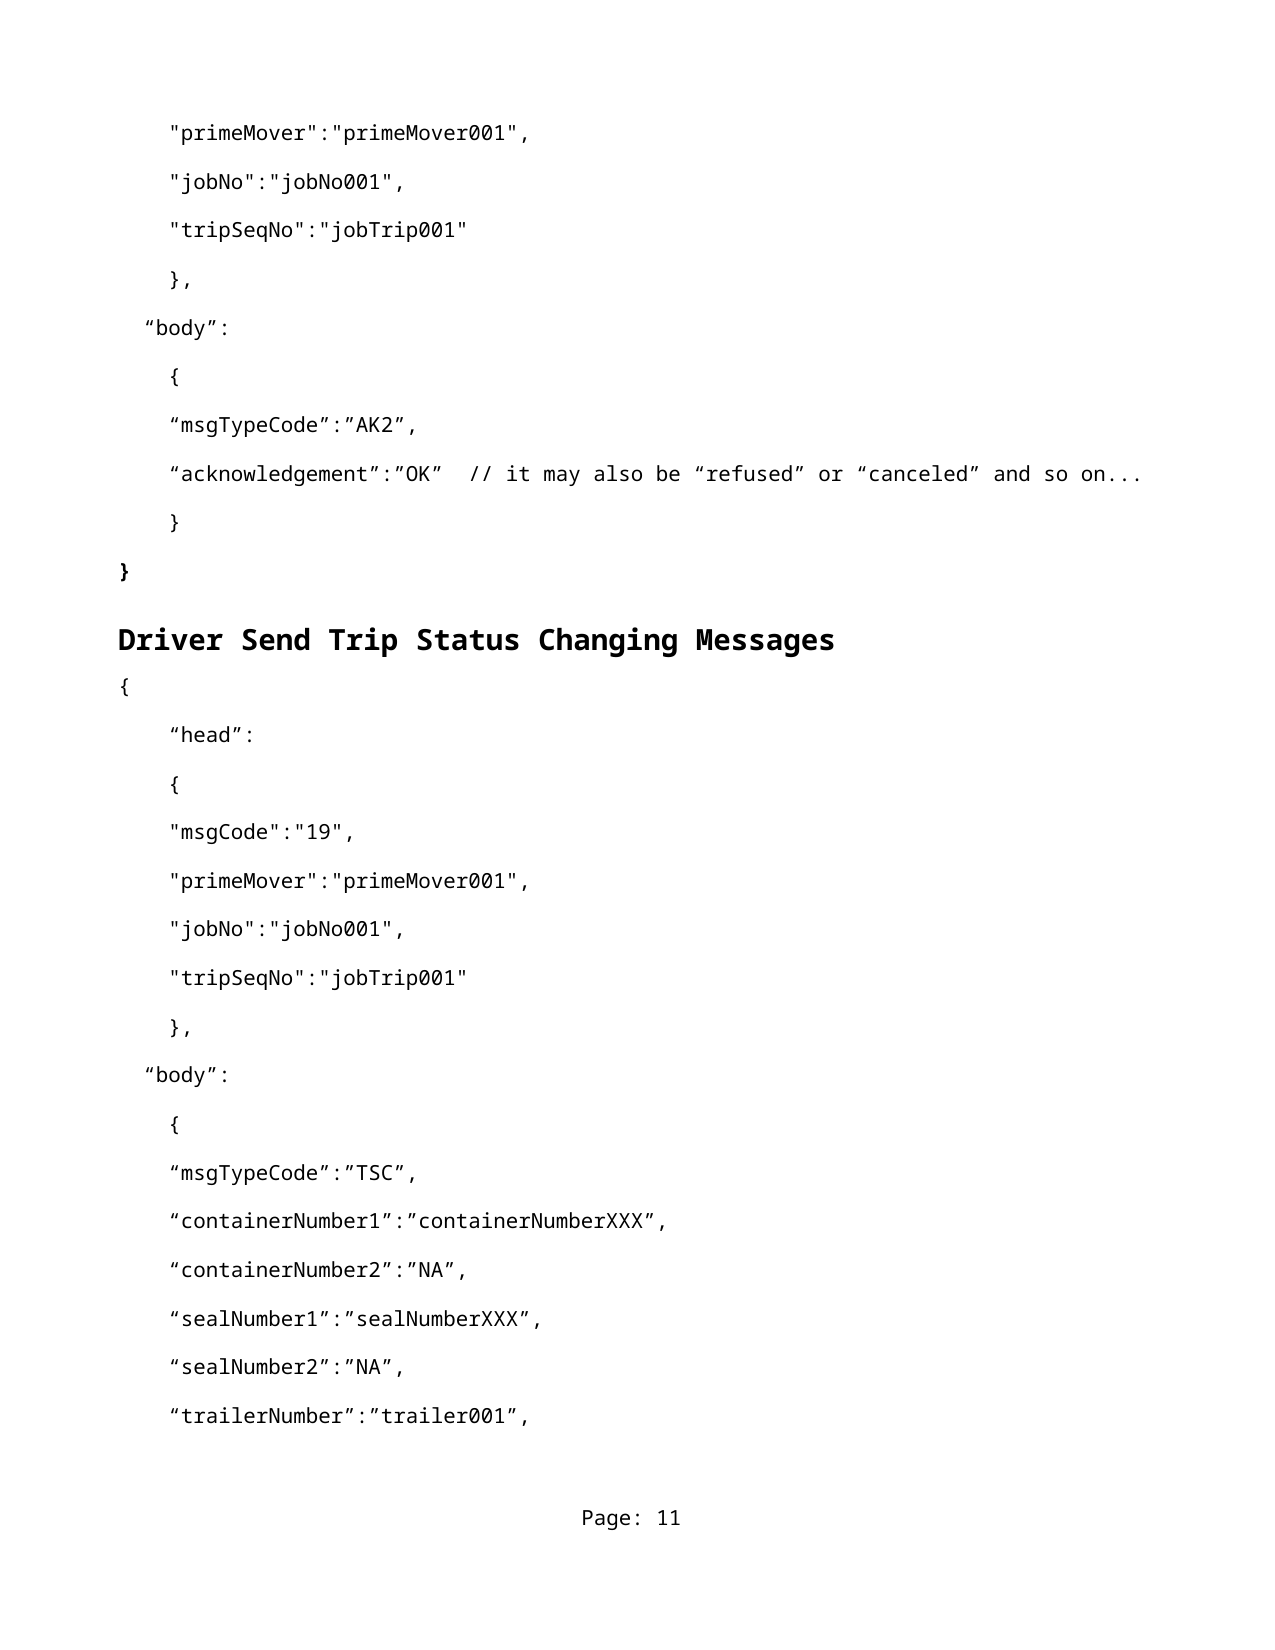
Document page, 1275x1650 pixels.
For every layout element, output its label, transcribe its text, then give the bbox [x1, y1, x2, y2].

text { [118, 769, 1157, 797]
text "tripSeqNo":"jobTrip001" [118, 215, 1157, 244]
text “acknowledgement”:”OK” // it may also be “refused” or “canceled” and so on... [118, 459, 1157, 487]
text "jobNo":"jobNo001", [118, 167, 1157, 195]
text “sealNumber1”:”sealNumberXXX”, [118, 1304, 1157, 1332]
text "tripSeqNo":"jobTrip001" [118, 963, 1157, 992]
text }, [118, 1012, 1157, 1040]
text } [118, 556, 1157, 584]
text “body”: [118, 313, 1157, 341]
text “msgTypeCode”:”TSC”, [118, 1158, 1157, 1186]
text }, [118, 264, 1157, 292]
text “containerNumber2”:”NA”, [118, 1255, 1157, 1283]
subtitle { [118, 671, 1157, 700]
text “body”: [118, 1061, 1157, 1089]
text "primeMover":"primeMover001", [118, 866, 1157, 894]
text } [118, 507, 1157, 536]
text “containerNumber1”:”containerNumberXXX”, [118, 1206, 1157, 1235]
subtitle “head”: [118, 720, 1157, 748]
text { [118, 1109, 1157, 1138]
text "msgCode":"19", [118, 817, 1157, 846]
text "primeMover":"primeMover001", [118, 118, 1157, 147]
text “msgTypeCode”:”AK2”, [118, 410, 1157, 438]
text "jobNo":"jobNo001", [118, 914, 1157, 943]
text “sealNumber2”:”NA”, [118, 1352, 1157, 1381]
text “trailerNumber”:”trailer001”, [118, 1401, 1157, 1429]
subtitle Driver Send Trip Status Changing Messages [118, 619, 1157, 659]
text { [118, 361, 1157, 390]
